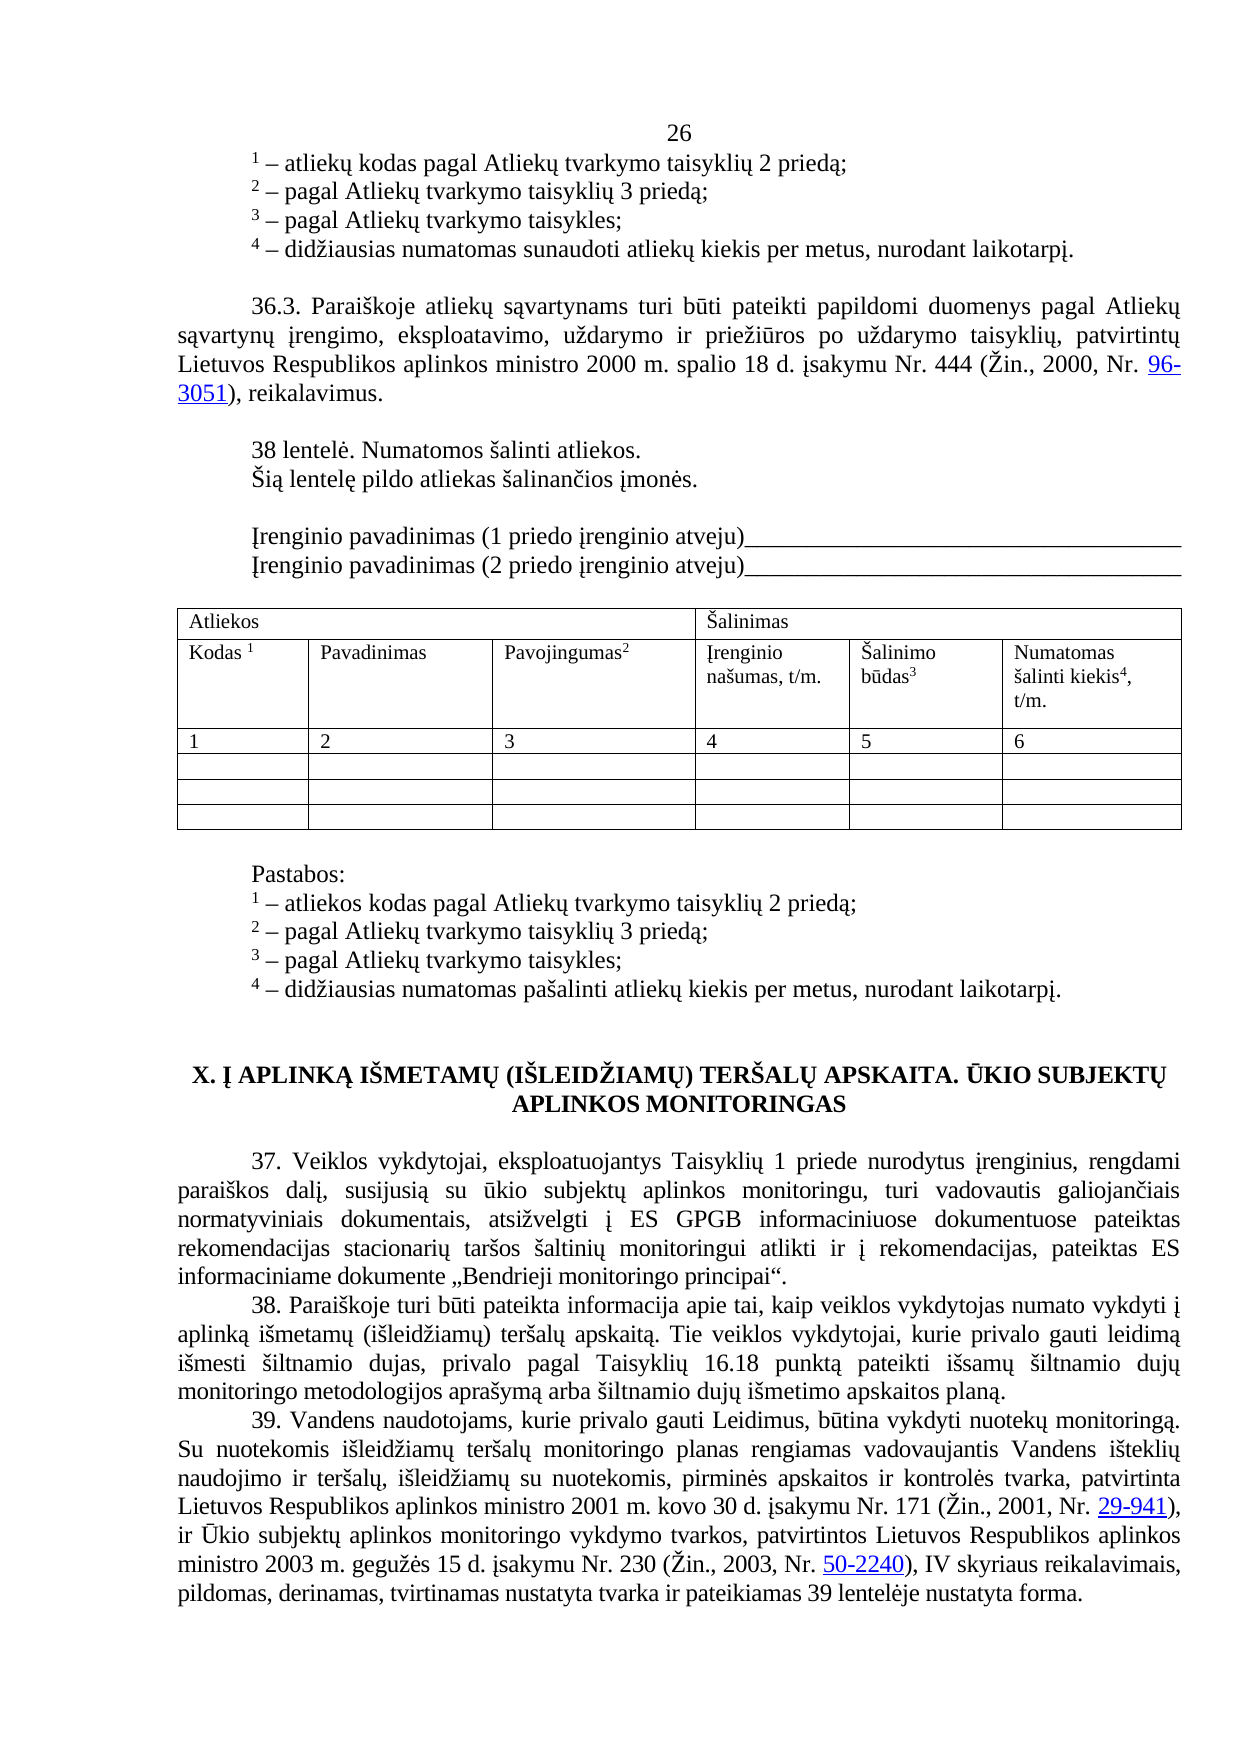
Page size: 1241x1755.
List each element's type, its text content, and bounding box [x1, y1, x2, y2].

text 3 – pagal Atliekų tvarkymo taisykles; [177, 945, 1181, 974]
table_cell [309, 780, 492, 804]
text 4 – didžiausias numatomas sunaudoti atliekų kiekis per metus, nurodant laikotarpį. [177, 234, 1181, 263]
text Įrenginio pavadinimas (1 priedo įrenginio atveju) [177, 521, 1181, 550]
table_cell 3 [493, 729, 695, 753]
text Pastabos: [177, 859, 1181, 888]
text 1 – atliekos kodas pagal Atliekų tvarkymo taisyklių 2 priedą; [177, 888, 1181, 916]
table_cell [1003, 780, 1181, 804]
table_header Atliekos [178, 609, 695, 639]
text 39. Vandens naudotojams, kurie privalo gauti Leidimus, būtina vykdyti nuotekų monitoringą. Su nuotekomis išleidžiamų teršalų monitoringo planas rengiamas vadovaujantis Vandens išteklių naudojimo ir teršalų, išleidžiamų su nuotekomis, pirminės apskaitos ir kontrolės tvarka, patvirtinta Lietuvos Respublikos aplinkos ministro 2001 m. kovo 30 d. įsakymu Nr. 171 (Žin., 2001, Nr. 29-941), ir Ūkio subjektų aplinkos monitoringo vykdymo tvarkos, patvirtintos Lietuvos Respublikos aplinkos ministro 2003 m. gegužės 15 d. įsakymu Nr. 230 (Žin., 2003, Nr. 50-2240), IV skyriaus reikalavimais, pildomas, derinamas, tvirtinamas nustatyta tvarka ir pateikiamas 39 lentelėje nustatyta forma. [177, 1405, 1181, 1606]
table_cell 5 [850, 729, 1002, 753]
table_cell [1003, 754, 1181, 778]
text 36.3. Paraiškoje atliekų sąvartynams turi būti pateikti papildomi duomenys pagal Atliekų sąvartynų įrengimo, eksploatavimo, uždarymo ir priežiūros po uždarymo taisyklių, patvirtintų Lietuvos Respublikos aplinkos ministro 2000 m. spalio 18 d. įsakymu Nr. 444 (Žin., 2000, Nr. 96-3051), reikalavimus. [177, 291, 1181, 406]
text 38. Paraiškoje turi būti pateikta informacija apie tai, kaip veiklos vykdytojas numato vykdyti į aplinką išmetamų (išleidžiamų) teršalų apskaitą. Tie veiklos vykdytojai, kurie privalo gauti leidimą išmesti šiltnamio dujas, privalo pagal Taisyklių 16.18 punktą pateikti išsamų šiltnamio dujų monitoringo metodologijos aprašymą arba šiltnamio dujų išmetimo apskaitos planą. [177, 1290, 1181, 1405]
text 4 – didžiausias numatomas pašalinti atliekų kiekis per metus, nurodant laikotarpį. [177, 974, 1181, 1003]
table_cell [850, 780, 1002, 804]
table_cell Pavadinimas [309, 640, 492, 728]
table_cell [696, 780, 849, 804]
table_cell [493, 780, 695, 804]
table_cell 1 [178, 729, 308, 753]
text 2 – pagal Atliekų tvarkymo taisyklių 3 priedą; [177, 916, 1181, 945]
table_cell [850, 754, 1002, 778]
table_cell Numatomas šalinti kiekis4, t/m. [1003, 640, 1181, 728]
table_cell [309, 805, 492, 829]
text 37. Veiklos vykdytojai, eksploatuojantys Taisyklių 1 priede nurodytus įrenginius, rengdami paraiškos dalį, susijusią su ūkio subjektų aplinkos monitoringu, turi vadovautis galiojančiais normatyviniais dokumentais, atsižvelgti į ES GPGB informaciniuose dokumentuose pateiktas rekomendacijas stacionarių taršos šaltinių monitoringui atlikti ir į rekomendacijas, pateiktas ES informaciniame dokumente „Bendrieji monitoringo principai“. [177, 1146, 1181, 1290]
table_cell [309, 754, 492, 778]
text 3 – pagal Atliekų tvarkymo taisykles; [177, 205, 1181, 234]
table_cell [1003, 805, 1181, 829]
table_cell [493, 754, 695, 778]
text Įrenginio pavadinimas (2 priedo įrenginio atveju) [177, 550, 1181, 579]
table_header Šalinimas [696, 609, 1181, 639]
table_cell [696, 754, 849, 778]
table_cell [850, 805, 1002, 829]
table_cell [178, 780, 308, 804]
text X. Į APLINKĄ IŠMETAMŲ (IŠLEIDŽIAMŲ) TERŠALŲ APSKAITA. ŪKIO SUBJEKTŲ APLINKOS MONITORINGAS [177, 1060, 1181, 1118]
table_cell 4 [696, 729, 849, 753]
text 1 – atliekų kodas pagal Atliekų tvarkymo taisyklių 2 priedą; [177, 148, 1181, 176]
table_cell Šalinimo būdas3 [850, 640, 1002, 728]
table_cell [178, 805, 308, 829]
table_cell 2 [309, 729, 492, 753]
table_cell Pavojingumas2 [493, 640, 695, 728]
table_cell [178, 754, 308, 778]
table_cell Kodas 1 [178, 640, 308, 728]
table_cell 6 [1003, 729, 1181, 753]
text 38 lentelė. Numatomos šalinti atliekos. [177, 435, 1181, 464]
table_cell Įrenginio našumas, t/m. [696, 640, 849, 728]
text 2 – pagal Atliekų tvarkymo taisyklių 3 priedą; [177, 176, 1181, 205]
table_cell [493, 805, 695, 829]
table_cell [696, 805, 849, 829]
text Šią lentelę pildo atliekas šalinančios įmonės. [177, 464, 1181, 493]
